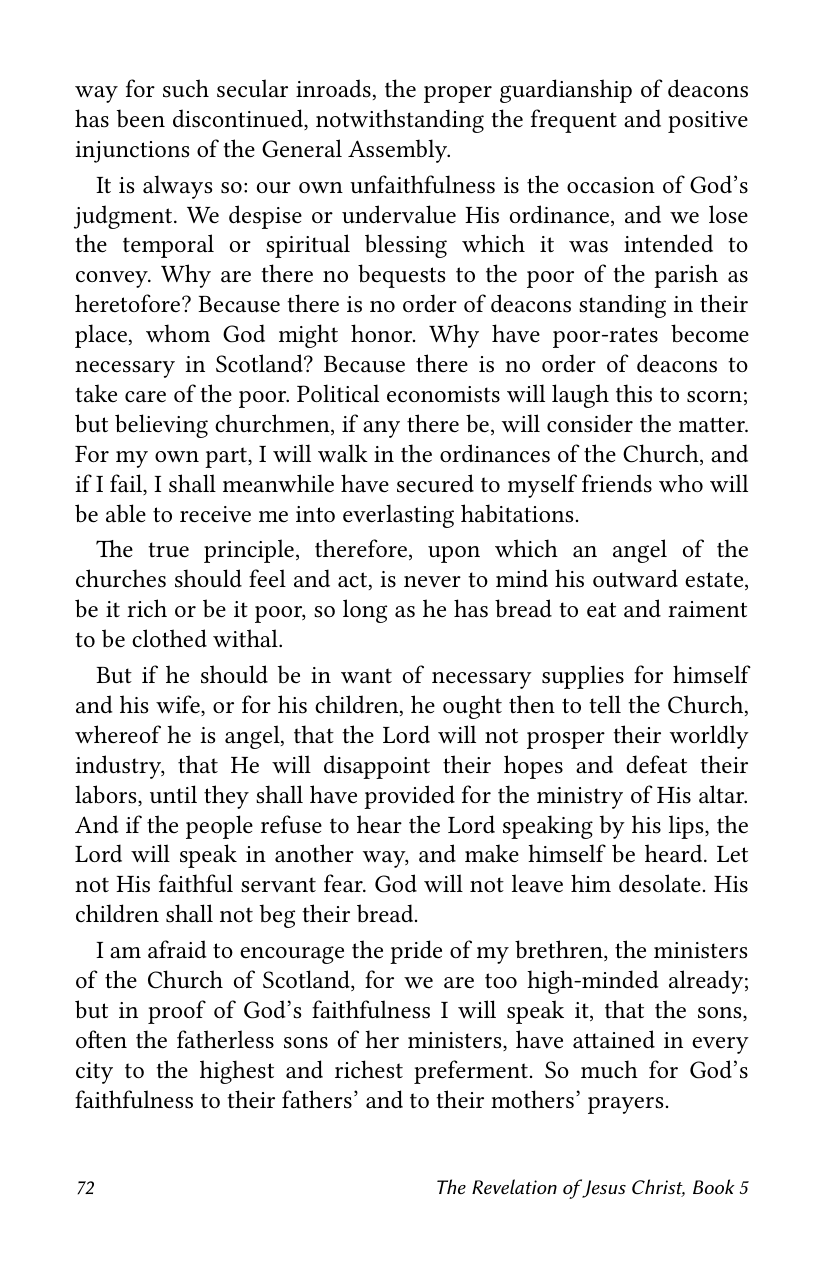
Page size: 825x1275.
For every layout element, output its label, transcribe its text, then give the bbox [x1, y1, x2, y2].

text I am afraid to encourage the pride of my brethren, the ministers of the Church of Scotland, for we are too high-minded already; but in proof of God’s faithfulness I will speak it, that the sons, often the fatherless sons of her ministers, have attained in every city to the highest and richest preferment. So much for God’s faithfulness to their fathers’ and to their mothers’ prayers. [75, 936, 750, 1114]
text way for such secular inroads, the proper guardianship of deacons has been discontinued, notwithstanding the frequent and positive injunctions of the General Assembly. [75, 75, 750, 163]
text But if he should be in want of necessary supplies for himself and his wife, or for his children, he ought then to tell the Church, whereof he is angel, that the Lord will not prosper their worldly industry, that He will disappoint their hopes and defeat their labors, until they shall have provided for the ministry of His altar. And if the people refuse to hear the Lord speaking by his lips, the Lord will speak in another way, and make himself be heard. Let not His faithful servant fear. God will not leave him desolate. His children shall not beg their bread. [75, 661, 750, 929]
text The true principle, therefore, upon which an angel of the churches should feel and act, is never to mind his outward estate, be it rich or be it poor, so long as he has bread to eat and raiment to be clothed withal. [75, 536, 750, 654]
text It is always so: our own unfaithfulness is the occasion of God’s judgment. We despise or undervalue His ordinance, and we lose the temporal or spiritual blessing which it was intended to convey. Why are there no bequests to the poor of the parish as heretofore? Because there is no order of deacons standing in their place, whom God might honor. Why have poor-rates become necessary in Scotland? Because there is no order of deacons to take care of the poor. Political economists will laugh this to scorn; but believing churchmen, if any there be, will consider the matter. For my own part, I will walk in the ordinances of the Church, and if I fail, I shall meanwhile have secured to myself friends who will be able to receive me into everlasting habitations. [75, 171, 750, 528]
